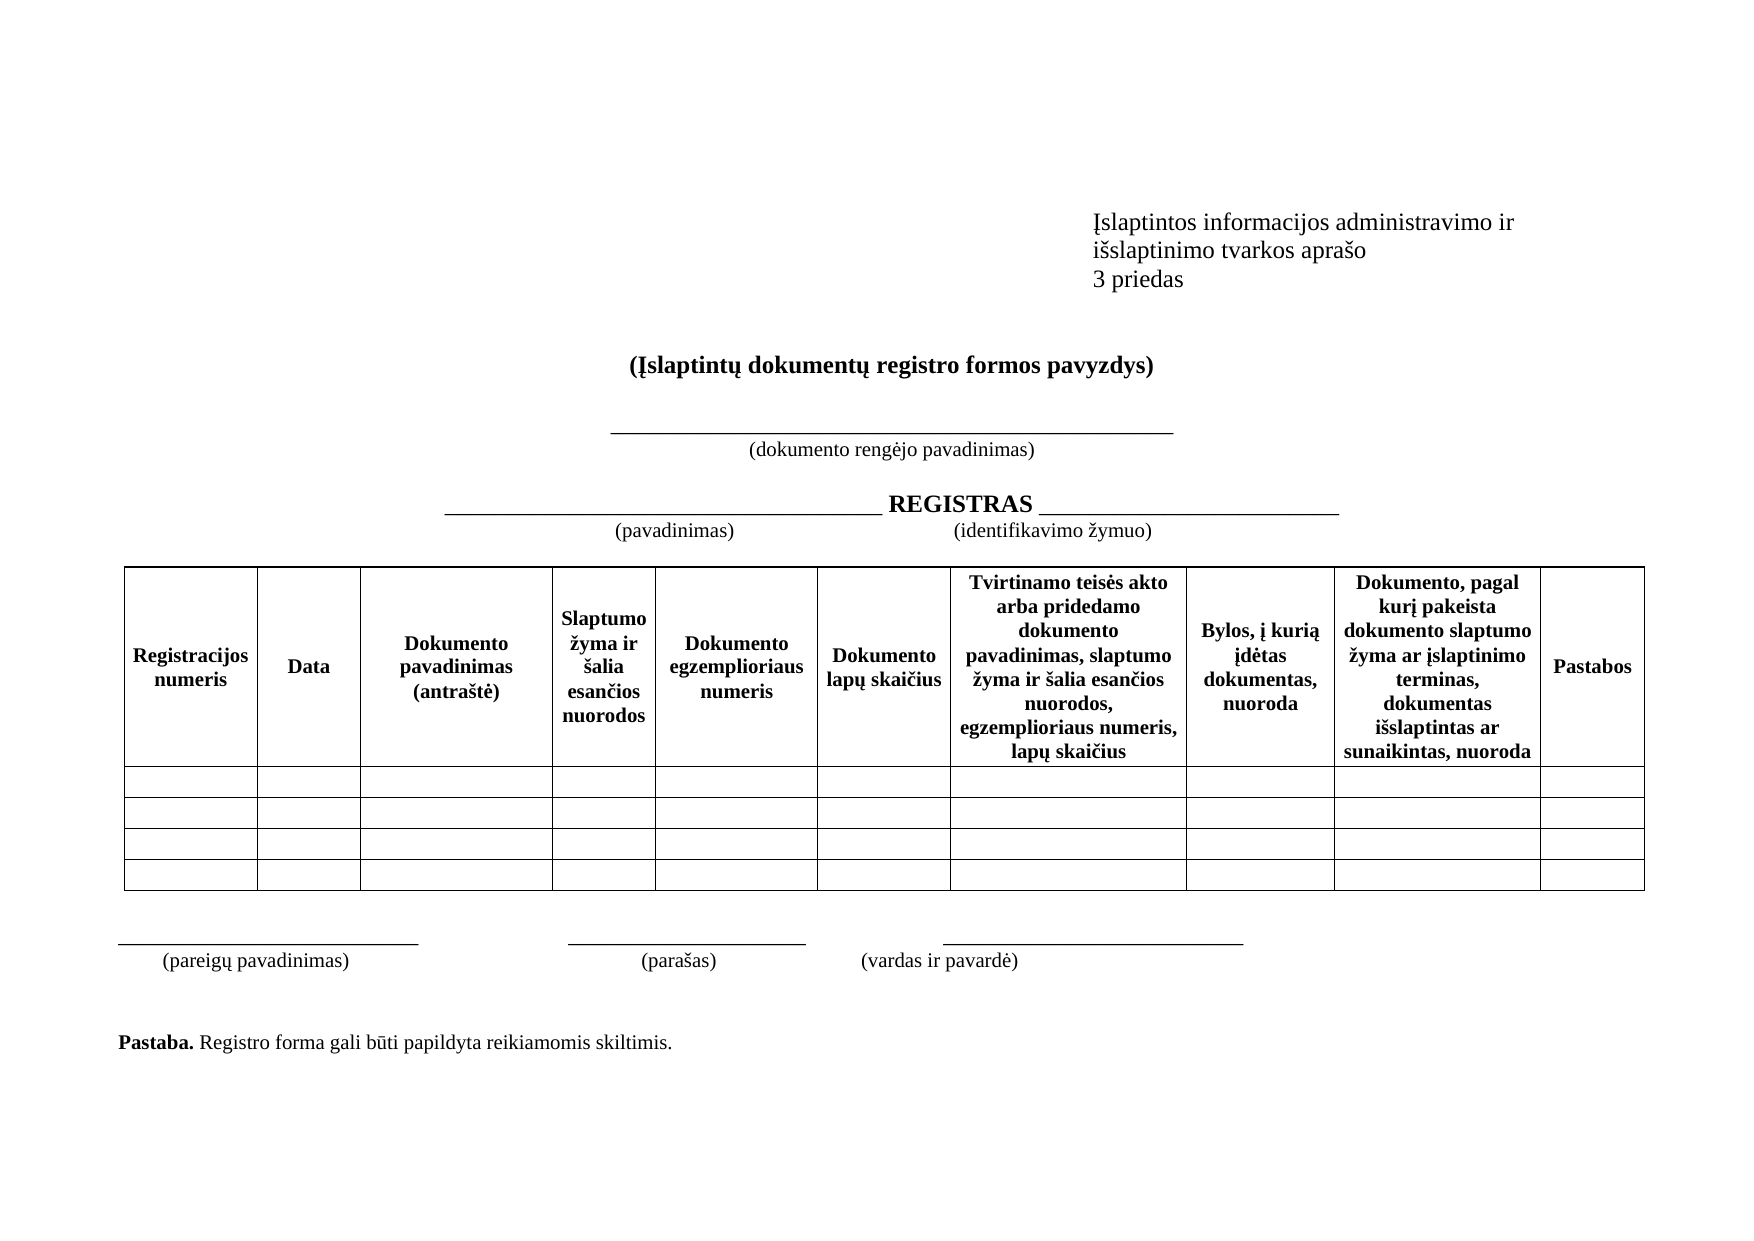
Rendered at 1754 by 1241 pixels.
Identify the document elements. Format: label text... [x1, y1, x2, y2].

table_cell [818, 829, 950, 858]
table_cell [1541, 798, 1644, 828]
text (pavadinimas) (identifikavimo žymuo) [118, 518, 1665, 542]
table_header Dokumento, pagal kurį pakeista dokumento slaptumo žyma ar įslaptinimo terminas, dokumentas išslaptintas ar sunaikintas, nuoroda [1335, 568, 1540, 766]
table_cell [361, 767, 552, 797]
table_cell [656, 767, 817, 797]
table_cell [951, 767, 1186, 797]
table_cell [361, 860, 552, 889]
table_cell [125, 860, 257, 889]
table_cell [818, 860, 950, 889]
table_cell [1335, 829, 1540, 858]
table_cell [258, 829, 360, 858]
table_header Tvirtinamo teisės akto arba pridedamo dokumento pavadinimas, slaptumo žyma ir šalia esančios nuorodos, egzemplioriaus numeris, lapų skaičius [951, 568, 1186, 766]
table_cell [258, 860, 360, 889]
table_cell [361, 798, 552, 828]
table_cell [951, 798, 1186, 828]
text (dokumento rengėjo pavadinimas) [118, 437, 1665, 461]
table_cell [1335, 767, 1540, 797]
table_cell [553, 798, 655, 828]
table_cell [656, 860, 817, 889]
table_cell [1187, 798, 1334, 828]
table_header Data [258, 568, 360, 766]
table_header Slaptumo žyma ir šalia esančios nuorodos [553, 568, 655, 766]
table_cell [1187, 829, 1334, 858]
text _____________________________________________ [118, 408, 1665, 437]
table_cell [258, 767, 360, 797]
table_cell [1541, 860, 1644, 889]
table_cell [951, 829, 1186, 858]
table_cell [125, 829, 257, 858]
table_cell [1187, 767, 1334, 797]
table_cell [951, 860, 1186, 889]
text (pareigų pavadinimas) (parašas) (vardas ir pavardė) [118, 948, 1665, 972]
table_cell [818, 767, 950, 797]
table_header Dokumento lapų skaičius [818, 568, 950, 766]
table_cell [553, 767, 655, 797]
text Pastaba. Registro forma gali būti papildyta reikiamomis skiltimis. [118, 1029, 1665, 1054]
text ___________________________________ REGISTRAS ________________________ [118, 489, 1665, 518]
text ________________________ ___________________ ________________________ [118, 919, 1665, 948]
table_cell [553, 829, 655, 858]
table_cell [258, 798, 360, 828]
table_header Pastabos [1541, 568, 1644, 766]
table_header Dokumento pavadinimas (antraštė) [361, 568, 552, 766]
table_cell [125, 798, 257, 828]
table_cell [656, 798, 817, 828]
table_cell [553, 860, 655, 889]
text išslaptinimo tvarkos aprašo 3 priedas [1093, 235, 1665, 293]
table_cell [1187, 860, 1334, 889]
table_cell [1335, 860, 1540, 889]
table_cell [1541, 829, 1644, 858]
text Įslaptintos informacijos administravimo ir [1093, 207, 1665, 235]
table_cell [656, 829, 817, 858]
table_header Dokumento egzemplioriaus numeris [656, 568, 817, 766]
table_cell [361, 829, 552, 858]
table_cell [1335, 798, 1540, 828]
text (Įslaptintų dokumentų registro formos pavyzdys) [118, 350, 1665, 379]
table_cell [125, 767, 257, 797]
table_cell [1541, 767, 1644, 797]
table_cell [818, 798, 950, 828]
table_header Bylos, į kurią įdėtas dokumentas, nuoroda [1187, 568, 1334, 766]
table_header Registracijos numeris [125, 568, 257, 766]
